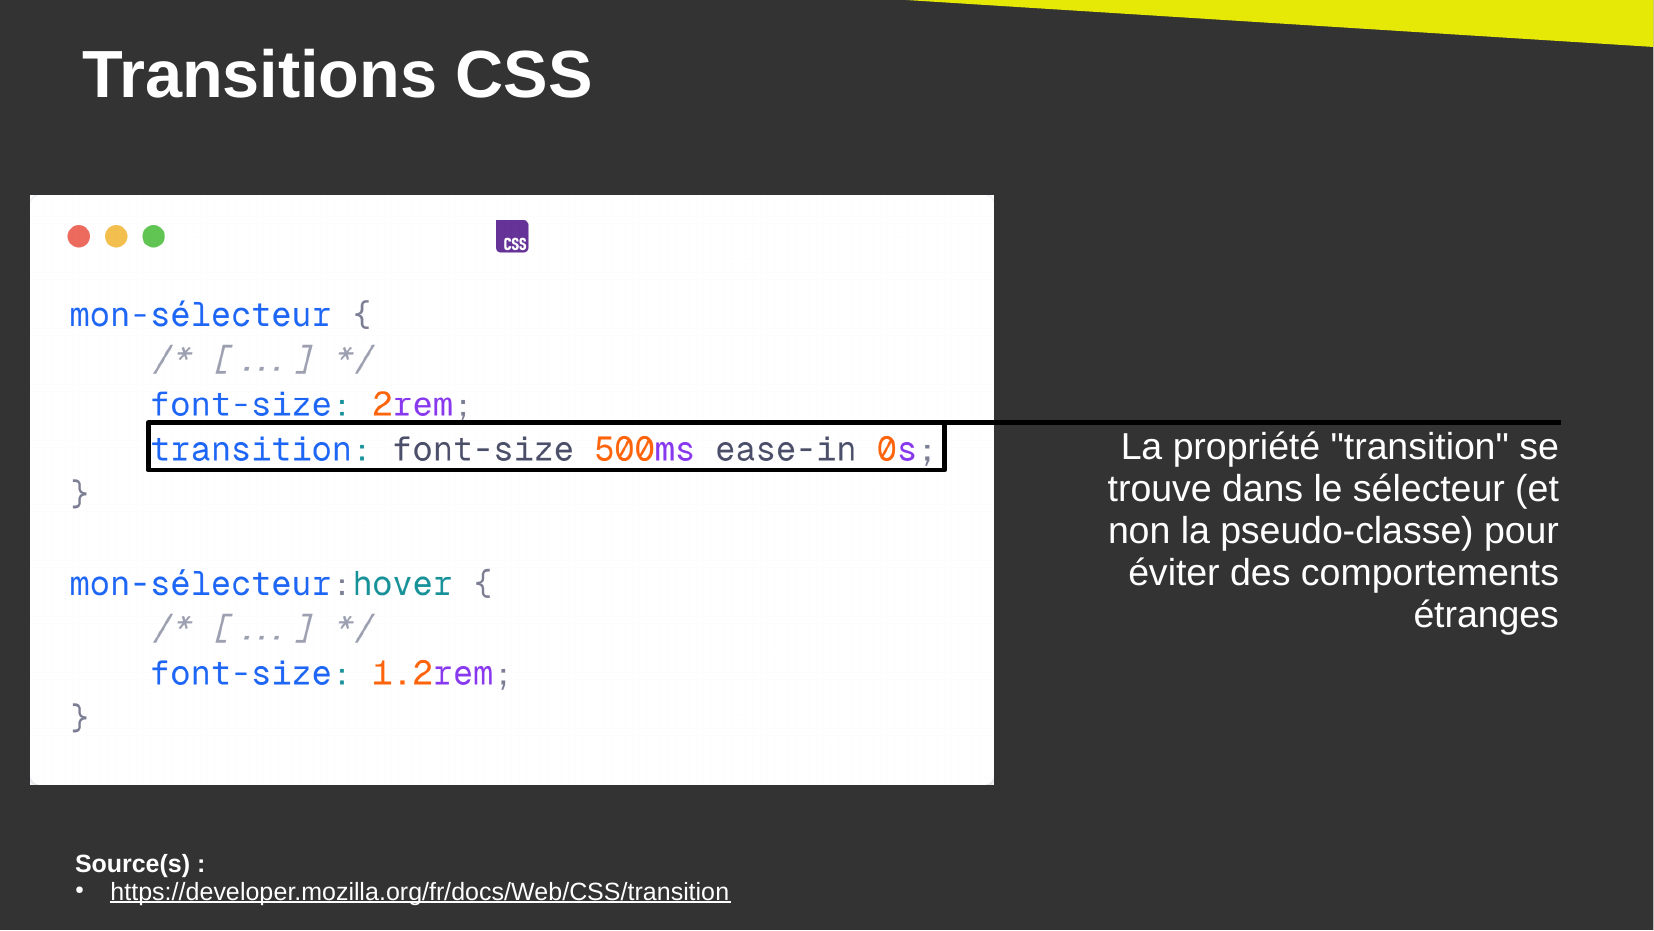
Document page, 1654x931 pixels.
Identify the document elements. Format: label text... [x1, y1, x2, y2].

title La propriété "transition" se trouve dans le sélecteur (et non la pseudo-classe) pour éviter des comportements étranges [1094, 425, 1560, 636]
title Transitions CSS [82, 37, 1571, 114]
text_box Source(s) : https://developer.mozilla.org/fr/docs/Web/CSS/transition [60, 841, 1546, 931]
text_box [906, 0, 1654, 47]
picture [151, 425, 942, 468]
picture [30, 195, 994, 785]
